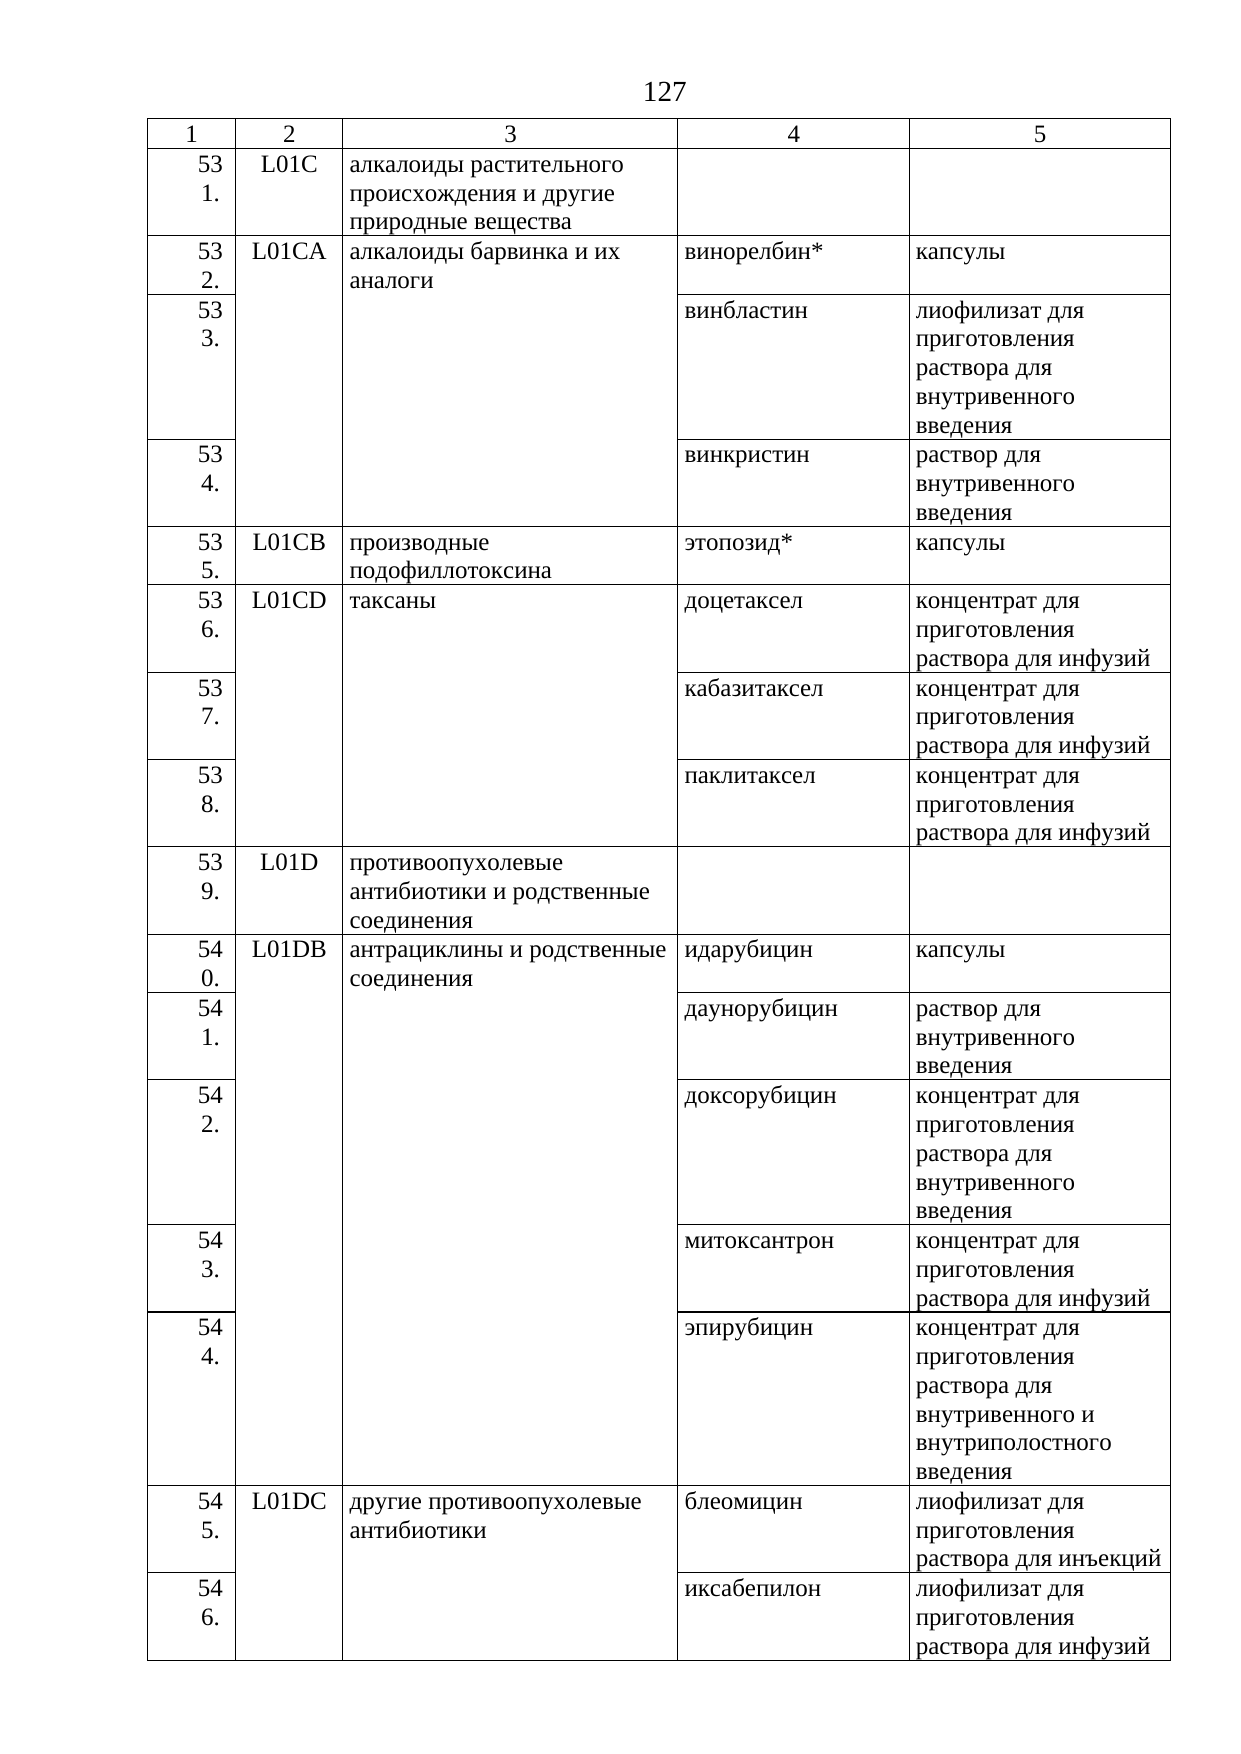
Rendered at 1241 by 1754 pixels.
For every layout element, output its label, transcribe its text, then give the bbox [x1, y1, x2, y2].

table_cell даунорубицин [678, 993, 909, 1079]
table_cell концентрат для приготовления раствора для инфузий [910, 1225, 1170, 1311]
table_cell митоксантрон [678, 1225, 909, 1311]
table_cell концентрат для приготовления раствора для инфузий [910, 760, 1170, 846]
table_cell паклитаксел [678, 760, 909, 846]
table_cell доксорубицин [678, 1080, 909, 1224]
table_cell кабазитаксел [678, 673, 909, 759]
table_cell L01CD [236, 585, 342, 846]
table_cell блеомицин [678, 1486, 909, 1572]
table_cell таксаны [343, 585, 677, 846]
table_cell [148, 935, 235, 992]
table_cell L01DB [236, 935, 342, 1485]
table_cell доцетаксел [678, 585, 909, 672]
table_cell L01C [236, 149, 342, 235]
table_cell концентрат для приготовления раствора для инфузий [910, 673, 1170, 759]
table_cell [148, 585, 235, 672]
table_cell [148, 1313, 235, 1485]
table_cell иксабепилон [678, 1573, 909, 1659]
table_header 5 [910, 119, 1170, 148]
table_cell [148, 527, 235, 584]
table_cell капсулы [910, 935, 1170, 992]
table_cell алкалоиды барвинка и их аналоги [343, 236, 677, 526]
table_cell [148, 673, 235, 759]
table_cell эпирубицин [678, 1313, 909, 1485]
table_header 1 [148, 119, 235, 148]
table_cell [148, 847, 235, 933]
table_header 2 [236, 119, 342, 148]
table_cell лиофилизат для приготовления раствора для инъекций [910, 1486, 1170, 1572]
table_cell [910, 149, 1170, 235]
table_cell производные подофиллотоксина [343, 527, 677, 584]
table_cell [148, 760, 235, 846]
table_cell винкристин [678, 440, 909, 526]
table_cell винбластин [678, 295, 909, 438]
table_cell [148, 236, 235, 294]
table_cell раствор для внутривенного введения [910, 440, 1170, 526]
table_cell [148, 149, 235, 235]
table_cell этопозид* [678, 527, 909, 584]
table_cell [148, 1225, 235, 1311]
table_cell [148, 1080, 235, 1224]
table_cell [910, 847, 1170, 933]
table_cell концентрат для приготовления раствора для инфузий [910, 585, 1170, 672]
table_cell [148, 1573, 235, 1659]
table_cell L01D [236, 847, 342, 933]
table_cell [148, 1486, 235, 1572]
table_header 3 [343, 119, 677, 148]
table_cell алкалоиды растительного происхождения и другие природные вещества [343, 149, 677, 235]
table_cell другие противоопухолевые антибиотики [343, 1486, 677, 1659]
table_cell идарубицин [678, 935, 909, 992]
table_cell раствор для внутривенного введения [910, 993, 1170, 1079]
table_cell винорелбин* [678, 236, 909, 294]
table_header 4 [678, 119, 909, 148]
table_cell капсулы [910, 236, 1170, 294]
table_cell противоопухолевые антибиотики и родственные соединения [343, 847, 677, 933]
table_cell концентрат для приготовления раствора для внутривенного введения [910, 1080, 1170, 1224]
table_cell лиофилизат для приготовления раствора для внутривенного введения [910, 295, 1170, 438]
table_cell [148, 295, 235, 438]
table_cell [678, 847, 909, 933]
table_cell лиофилизат для приготовления раствора для инфузий [910, 1573, 1170, 1659]
table_cell [678, 149, 909, 235]
table_cell [148, 440, 235, 526]
table_cell [148, 993, 235, 1079]
table_cell антрациклины и родственные соединения [343, 935, 677, 1485]
table_cell концентрат для приготовления раствора для внутривенного и внутриполостного введения [910, 1313, 1170, 1485]
table_cell L01DC [236, 1486, 342, 1659]
table_cell L01CB [236, 527, 342, 584]
table_cell L01CA [236, 236, 342, 526]
table_cell капсулы [910, 527, 1170, 584]
